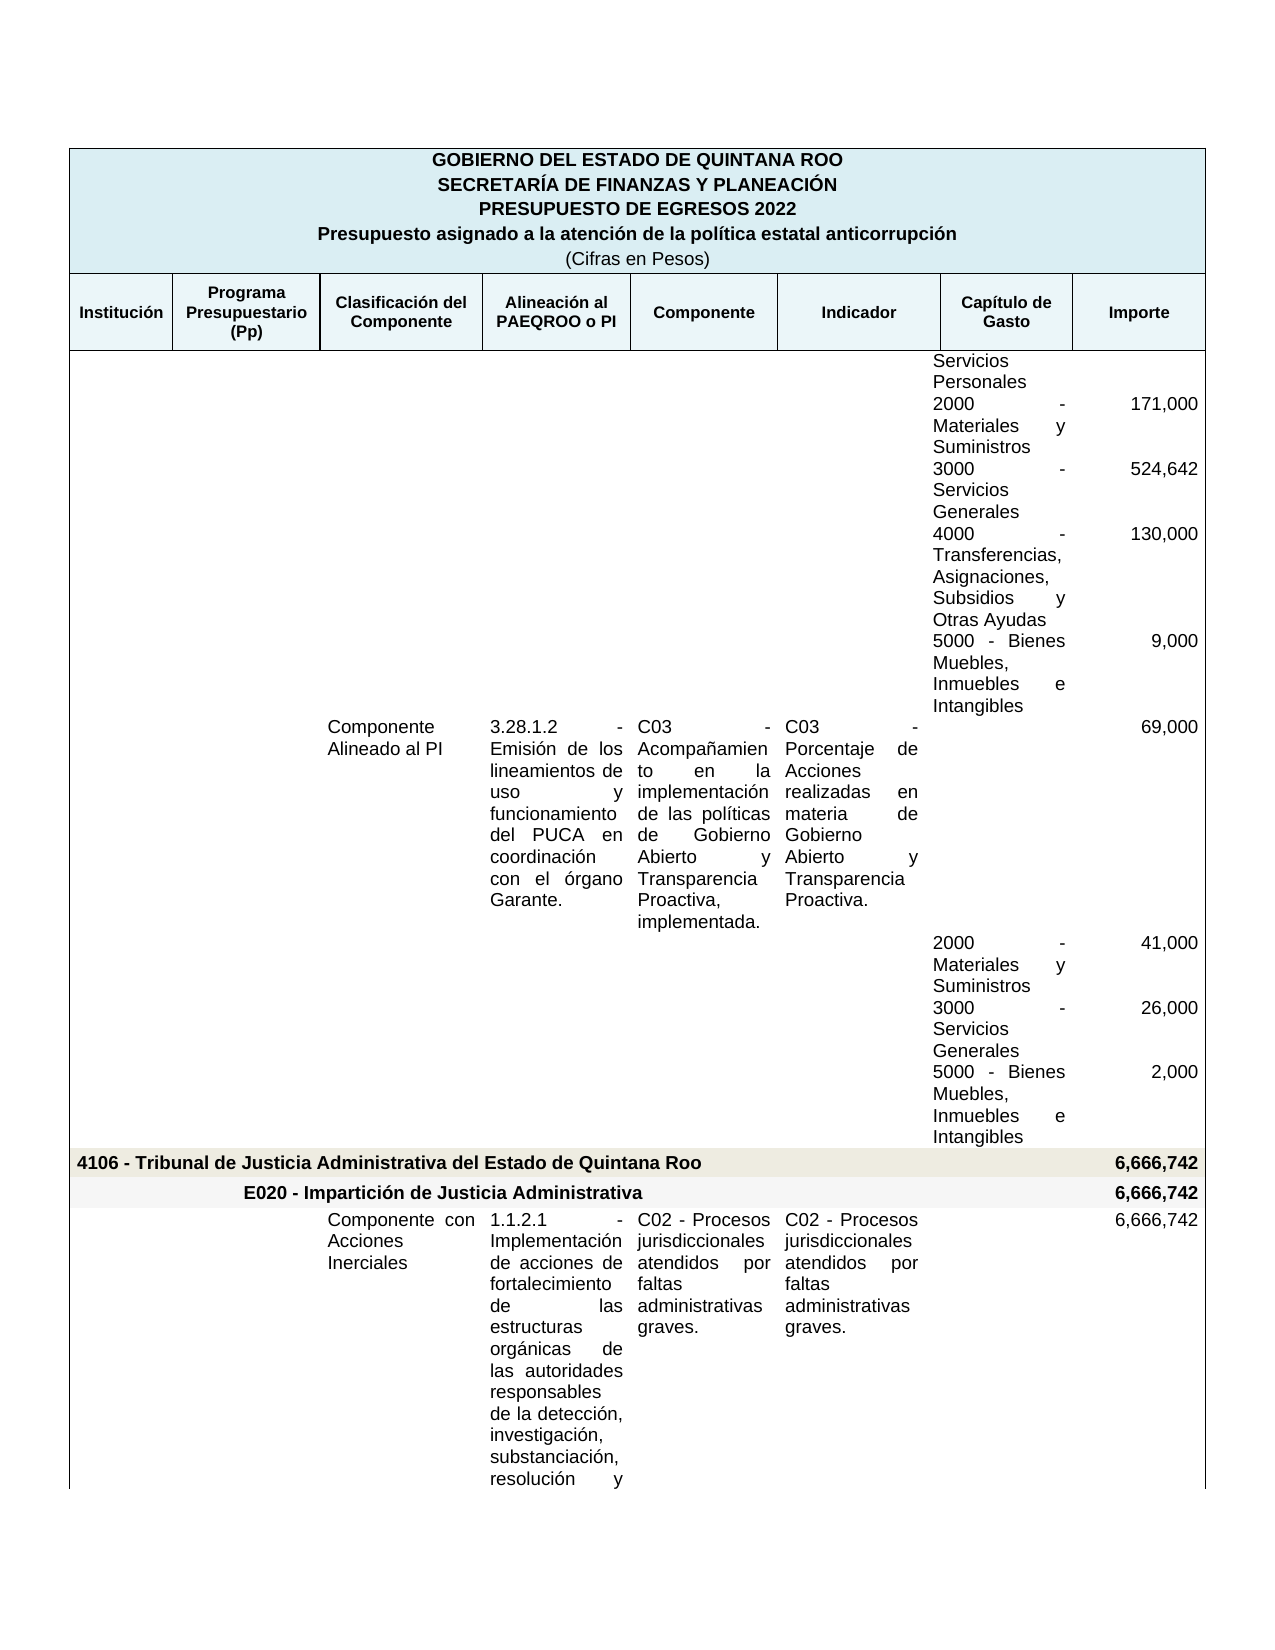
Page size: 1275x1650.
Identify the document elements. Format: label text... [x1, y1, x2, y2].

table_cell 4106 - Tribunal de Justicia Administrativa del Estado de Quintana Roo [70, 1148, 925, 1177]
table_cell 130,000 [1073, 522, 1205, 630]
table_cell [70, 932, 236, 997]
table_header GOBIERNO DEL ESTADO DE QUINTANA ROO SECRETARÍA DE FINANZAS Y PLANEACIÓN PRESUPUESTO DE EGRESOS 2022 Presupuesto asignado a la atención de la política estatal anticorrupción (Cifras en Pesos) [70, 149, 1205, 273]
table_cell [236, 351, 320, 393]
table_cell 6,666,742 [1073, 1177, 1205, 1208]
table_cell [236, 716, 320, 932]
table_cell [925, 716, 1073, 932]
table_cell 5000 - Bienes Muebles, Inmuebles e Intangibles [925, 1061, 1073, 1148]
table_cell 6,666,742 [1073, 1209, 1205, 1489]
table_cell [70, 1061, 236, 1148]
table_cell [70, 997, 236, 1061]
table_cell Componente Alineado al PI [320, 716, 482, 932]
table_cell [236, 458, 320, 522]
table_cell [778, 458, 925, 522]
table_cell E020 - Impartición de Justicia Administrativa [236, 1177, 1073, 1208]
table_cell [236, 393, 320, 458]
table_cell [778, 997, 925, 1061]
table_cell [70, 1177, 236, 1208]
table_cell [320, 351, 482, 393]
table_cell [483, 932, 630, 997]
table_cell [70, 458, 236, 522]
table_cell [320, 997, 482, 1061]
table_cell [320, 630, 482, 716]
table_cell 26,000 [1073, 997, 1205, 1061]
table_cell 3000 - Servicios Generales [925, 458, 1073, 522]
table_cell [320, 1061, 482, 1148]
table_cell [483, 458, 630, 522]
table_cell [320, 393, 482, 458]
table_cell C02 - Procesos jurisdiccionales atendidos por faltas administrativas graves. [778, 1209, 925, 1489]
table_cell [778, 393, 925, 458]
table_cell 6,666,742 [1073, 1148, 1205, 1177]
table_cell [630, 1061, 778, 1148]
table_cell [483, 630, 630, 716]
table_cell [630, 997, 778, 1061]
table_cell 3.28.1.2 - Emisión de los lineamientos de uso y funcionamiento del PUCA en coordinación con el órgano Garante. [483, 716, 630, 932]
table_cell 171,000 [1073, 393, 1205, 458]
table_cell 3000 - Servicios Generales [925, 997, 1073, 1061]
table_cell Alineación al PAEQROO o PI [483, 274, 630, 350]
table_cell 5000 - Bienes Muebles, Inmuebles e Intangibles [925, 630, 1073, 716]
table_cell 9,000 [1073, 630, 1205, 716]
table_cell [1073, 351, 1205, 393]
table_cell [778, 522, 925, 630]
table_cell [236, 630, 320, 716]
table_cell [70, 522, 236, 630]
table_cell [925, 1148, 1073, 1177]
table_cell [483, 393, 630, 458]
table_cell [236, 1209, 320, 1489]
table_cell 2000 - Materiales y Suministros [925, 932, 1073, 997]
table_cell [70, 393, 236, 458]
table_cell [630, 932, 778, 997]
table_cell [483, 1061, 630, 1148]
table_cell [778, 1061, 925, 1148]
table_cell [236, 932, 320, 997]
table_cell [70, 351, 236, 393]
table_cell [483, 997, 630, 1061]
table_cell [630, 351, 778, 393]
table_cell 2000 - Materiales y Suministros [925, 393, 1073, 458]
table_cell 4000 - Transferencias, Asignaciones, Subsidios y Otras Ayudas [925, 522, 1073, 630]
table_cell [630, 630, 778, 716]
table_cell Componente [631, 274, 777, 350]
table_cell [70, 1209, 236, 1489]
table_cell [70, 716, 236, 932]
table_cell [778, 932, 925, 997]
table_cell [925, 1209, 1073, 1489]
table_cell C03 - Acompañamiento en la implementación de las políticas de Gobierno Abierto y Transparencia Proactiva, implementada. [630, 716, 778, 932]
table_cell Componente con Acciones Inerciales [320, 1209, 482, 1489]
table_cell [778, 630, 925, 716]
table_cell Importe [1073, 274, 1205, 350]
table_cell [630, 393, 778, 458]
table_cell [320, 932, 482, 997]
table_cell Indicador [778, 274, 940, 350]
table_cell [630, 458, 778, 522]
table_cell 1.1.2.1 - Implementación de acciones de fortalecimiento de las estructuras orgánicas de las autoridades responsables de la detección, investigación, substanciación, resolución y [483, 1209, 630, 1489]
table_cell [483, 522, 630, 630]
table_cell 41,000 [1073, 932, 1205, 997]
table_cell [778, 351, 925, 393]
table_cell Capítulo de Gasto [941, 274, 1072, 350]
table_cell [483, 351, 630, 393]
table_cell 524,642 [1073, 458, 1205, 522]
table_cell 69,000 [1073, 716, 1205, 932]
table_cell [320, 522, 482, 630]
table_cell [236, 997, 320, 1061]
table_cell [70, 630, 236, 716]
table_cell Clasificación del Componente [321, 274, 482, 350]
table_cell Institución [70, 274, 172, 350]
table_cell Programa Presupuestario (Pp) [173, 274, 319, 350]
table_cell [236, 522, 320, 630]
table_cell 2,000 [1073, 1061, 1205, 1148]
table_cell C03 - Porcentaje de Acciones realizadas en materia de Gobierno Abierto y Transparencia Proactiva. [778, 716, 925, 932]
table_cell [236, 1061, 320, 1148]
table_cell [630, 522, 778, 630]
table_cell - Servicios Personales [925, 351, 1073, 393]
table_cell [320, 458, 482, 522]
table_cell C02 - Procesos jurisdiccionales atendidos por faltas administrativas graves. [630, 1209, 778, 1489]
